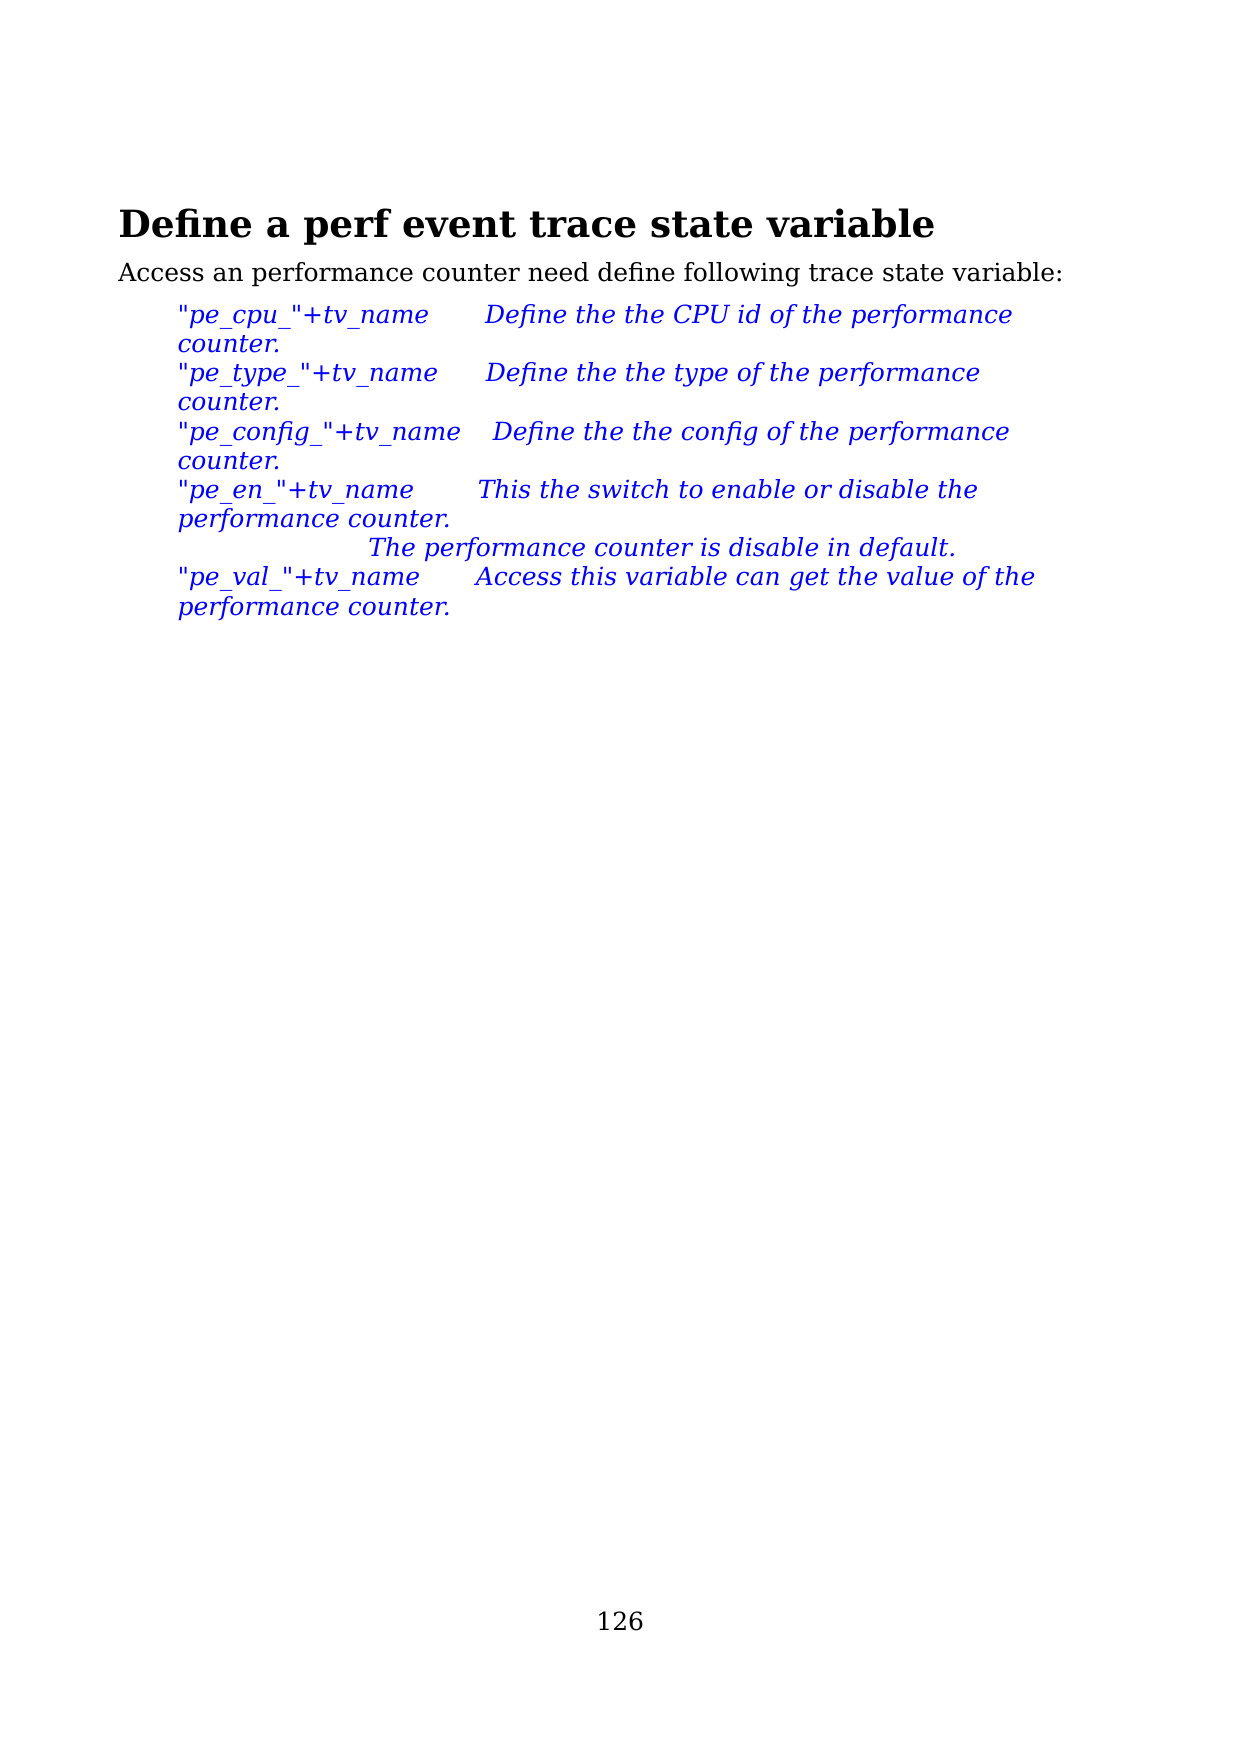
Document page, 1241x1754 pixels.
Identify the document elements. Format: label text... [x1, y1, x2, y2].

text "pe_config_"+tv_name Define the the config of the performance counter. [177, 417, 1063, 475]
text The performance counter is disable in default. [177, 533, 1063, 562]
text "pe_cpu_"+tv_name Define the the CPU id of the performance counter. [177, 300, 1063, 358]
text "pe_type_"+tv_name Define the the type of the performance counter. [177, 358, 1063, 417]
text "pe_en_"+tv_name This the switch to enable or disable the performance counter. [177, 475, 1063, 533]
text Access an performance counter need define following trace state variable: [118, 258, 1122, 287]
subtitle Define a perf event trace state variable [118, 202, 1122, 246]
text "pe_val_"+tv_name Access this variable can get the value of the performance counter. [177, 562, 1063, 621]
